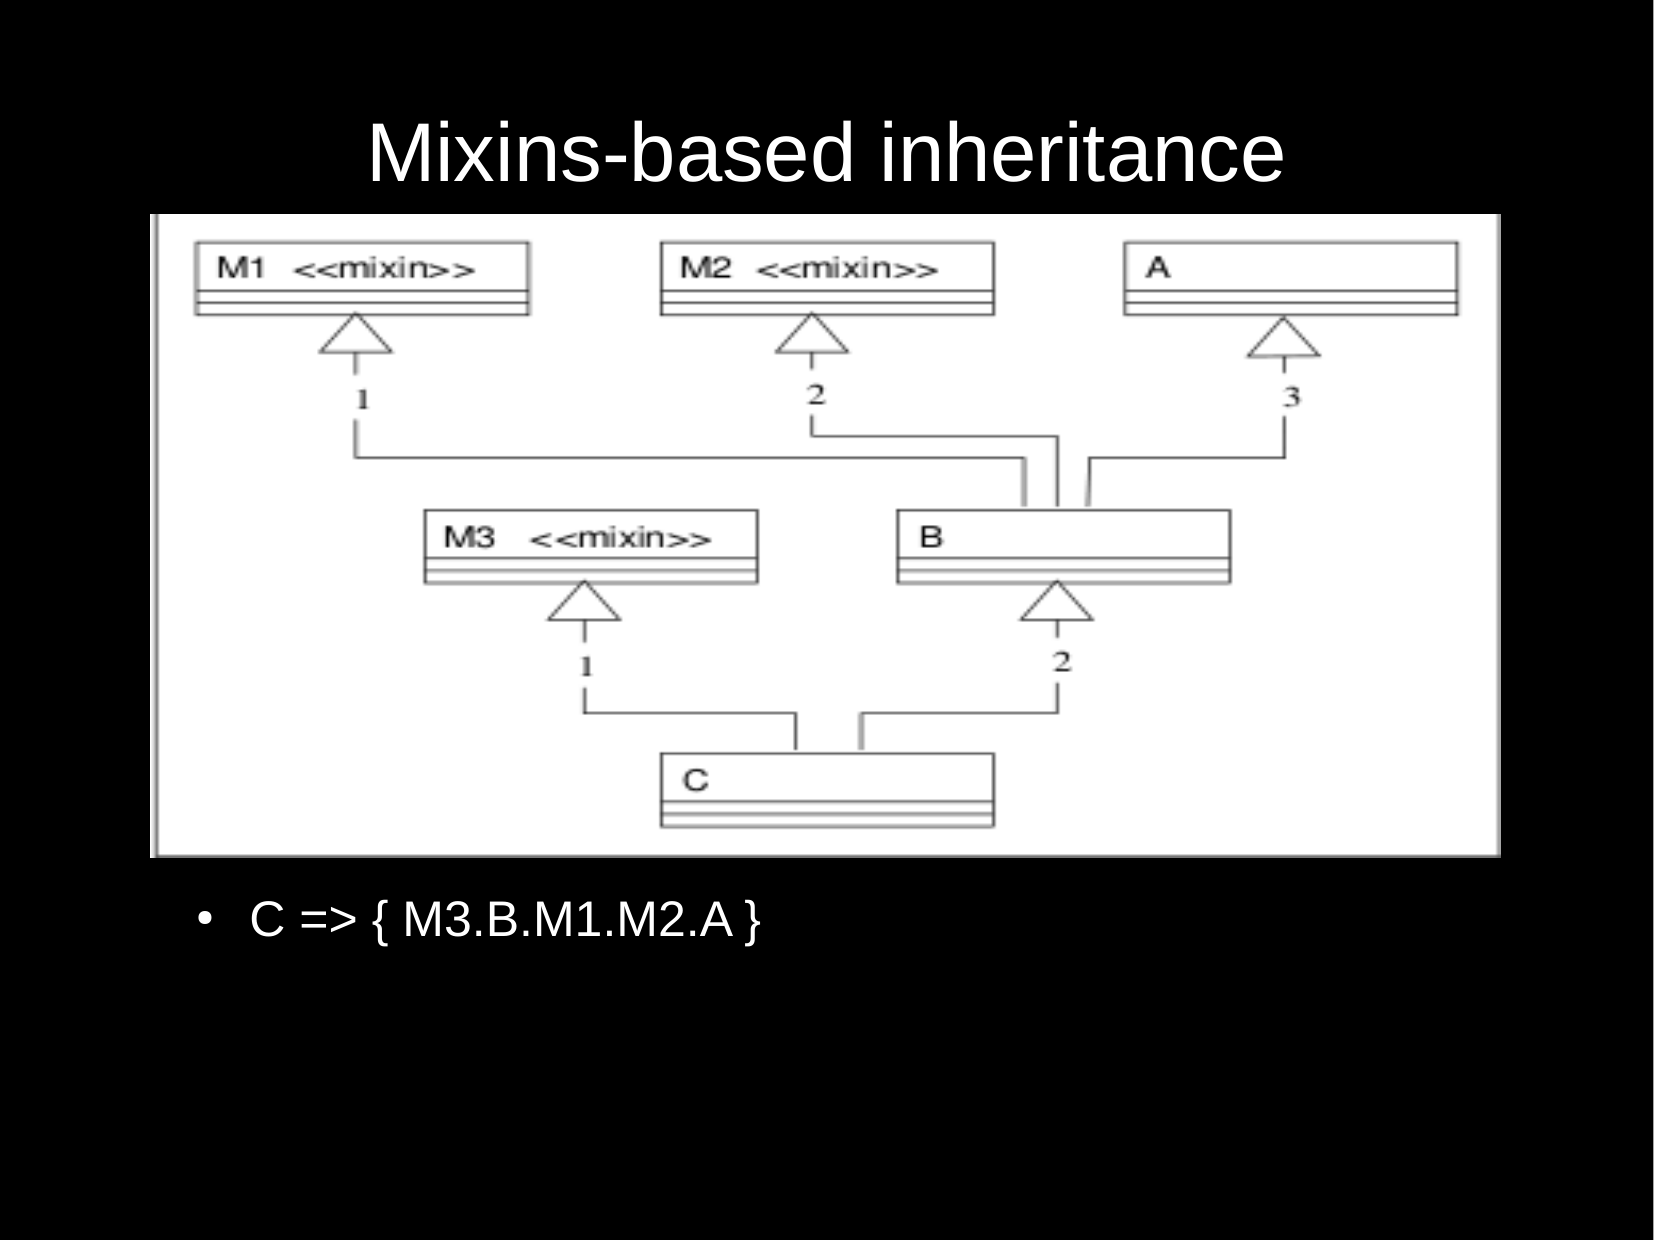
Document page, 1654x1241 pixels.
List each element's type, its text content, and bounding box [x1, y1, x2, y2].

list C => { M3.B.M1.M2.A } [178, 891, 1570, 1235]
picture [150, 214, 1501, 859]
title Mixins-based inheritance [82, 49, 1571, 257]
